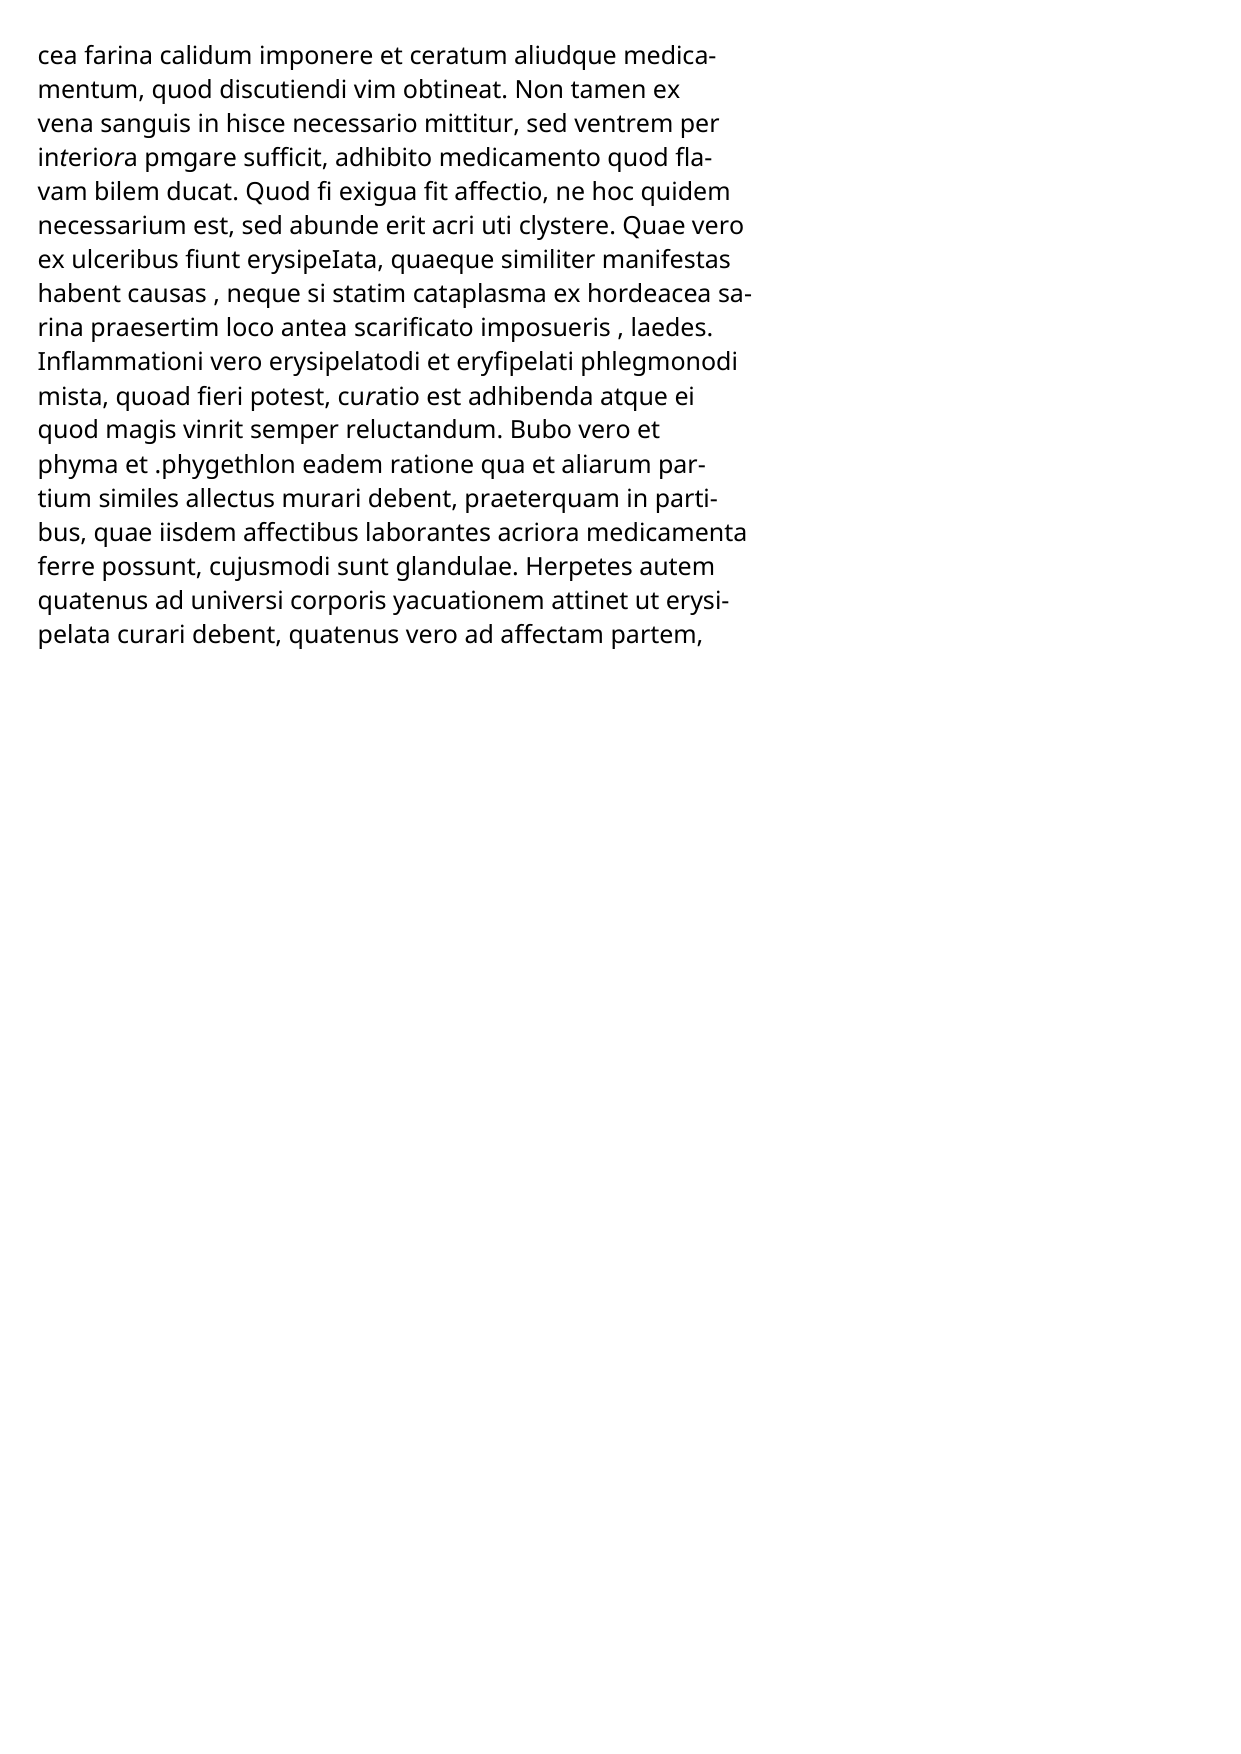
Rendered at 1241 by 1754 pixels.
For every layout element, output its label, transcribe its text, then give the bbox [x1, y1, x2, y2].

text cea farina calidum imponere et ceratum aliudque medica- mentum, quod discutiendi vim obtineat. Non tamen ex vena sanguis in hisce necessario mittitur, sed ventrem per interiora pmgare sufficit, adhibito medicamento quod fla- vam bilem ducat. Quod fi exigua fit affectio, ne hoc quidem necessarium est, sed abunde erit acri uti clystere. Quae vero ex ulceribus fiunt erysipeIata, quaeque similiter manifestas habent causas , neque si statim cataplasma ex hordeacea sa- rina praesertim loco antea scarificato imposueris , laedes. Inflammationi vero erysipelatodi et eryfipelati phlegmonodi mista, quoad fieri potest, curatio est adhibenda atque ei quod magis vinrit semper reluctandum. Bubo vero et phyma et .phygethlon eadem ratione qua et aliarum par- tium similes allectus murari debent, praeterquam in parti- bus, quae iisdem affectibus laborantes acriora medicamenta ferre possunt, cujusmodi sunt glandulae. Herpetes autem quatenus ad universi corporis yacuationem attinet ut erysi- pelata curari debent, quatenus vero ad affectam partem, [37, 37, 1203, 651]
